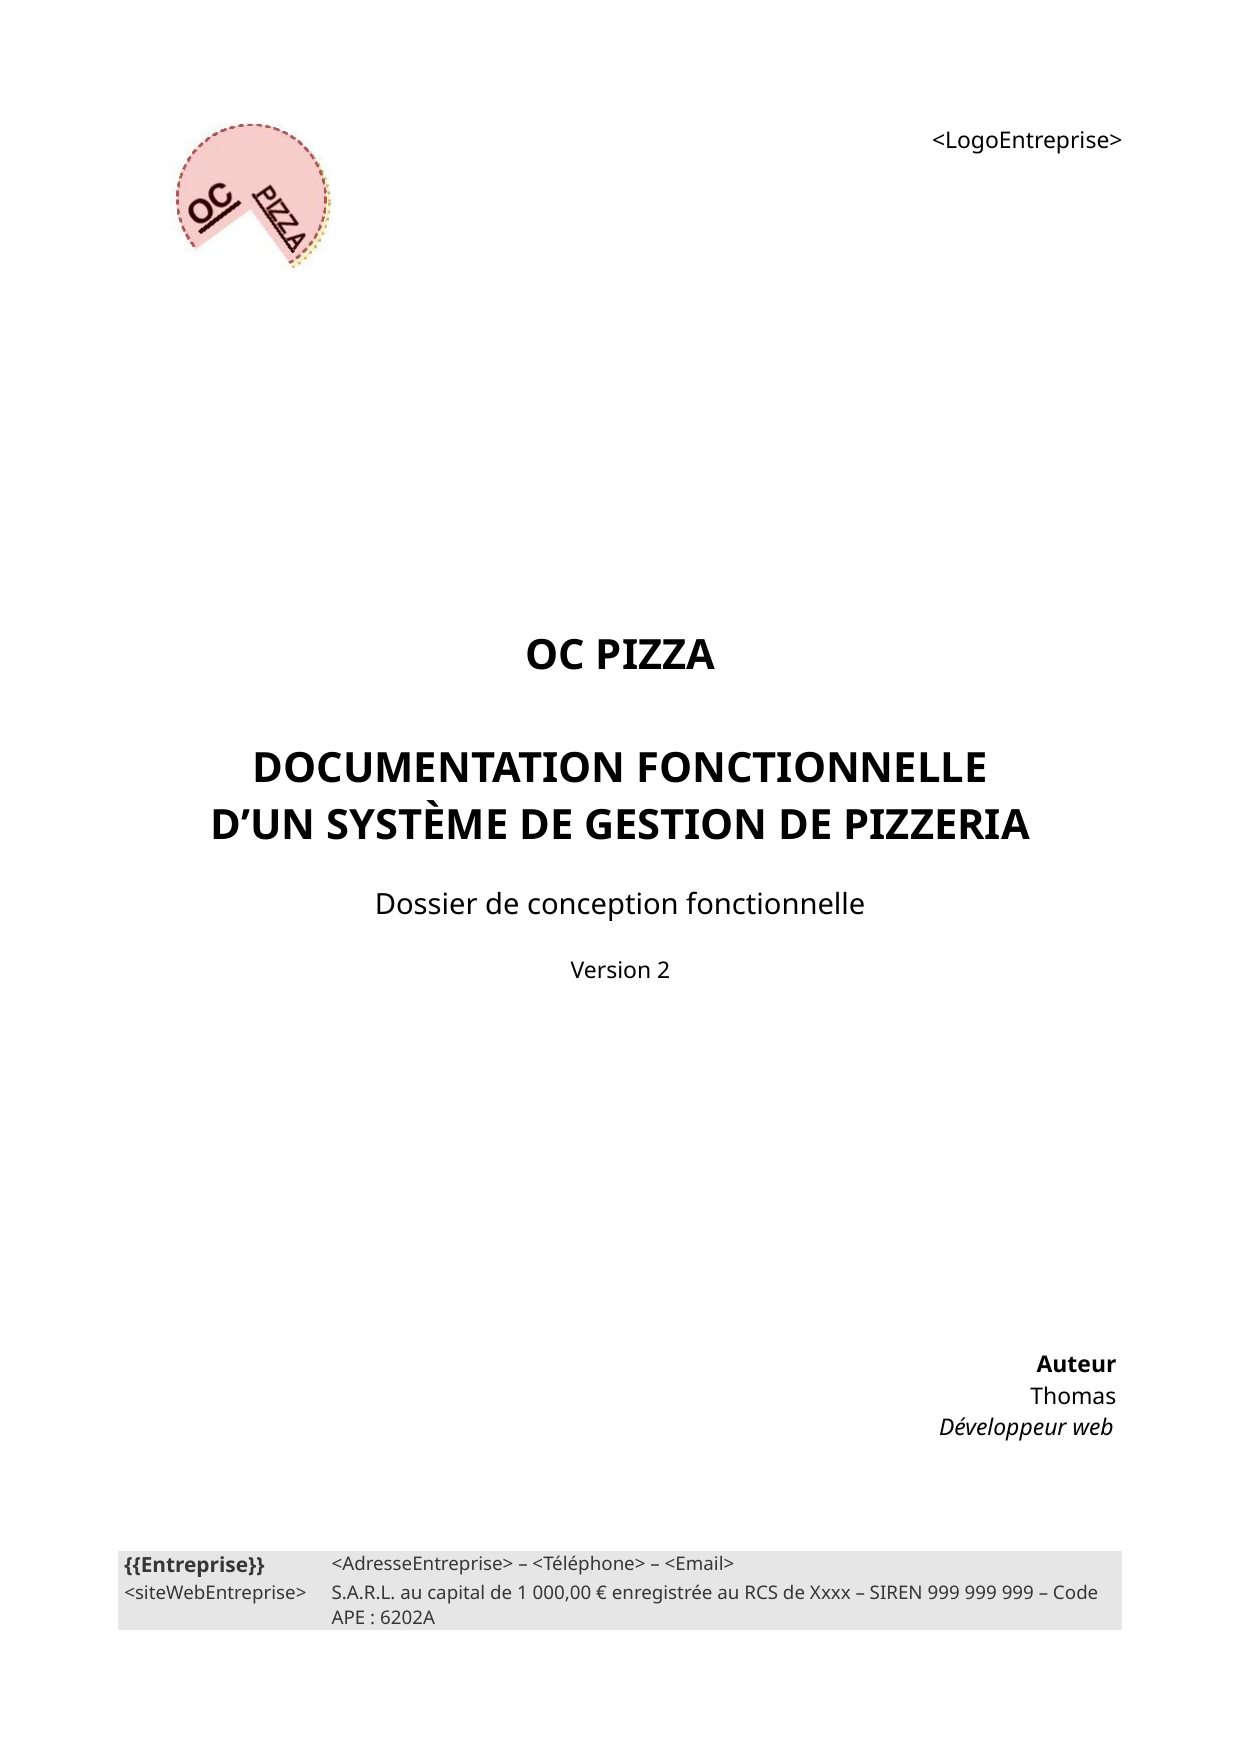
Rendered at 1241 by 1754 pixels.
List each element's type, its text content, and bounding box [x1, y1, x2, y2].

table_cell Auteur Thomas Développeur web [118, 1325, 1122, 1466]
table_header OC PIZZA DOCUMENTATION FONCTIONNELLE D’UN SYSTÈME DE GESTION DE PIZZERIA Dossier de conception fonctionnelle Version 2 [118, 285, 1122, 1324]
picture [169, 123, 333, 274]
